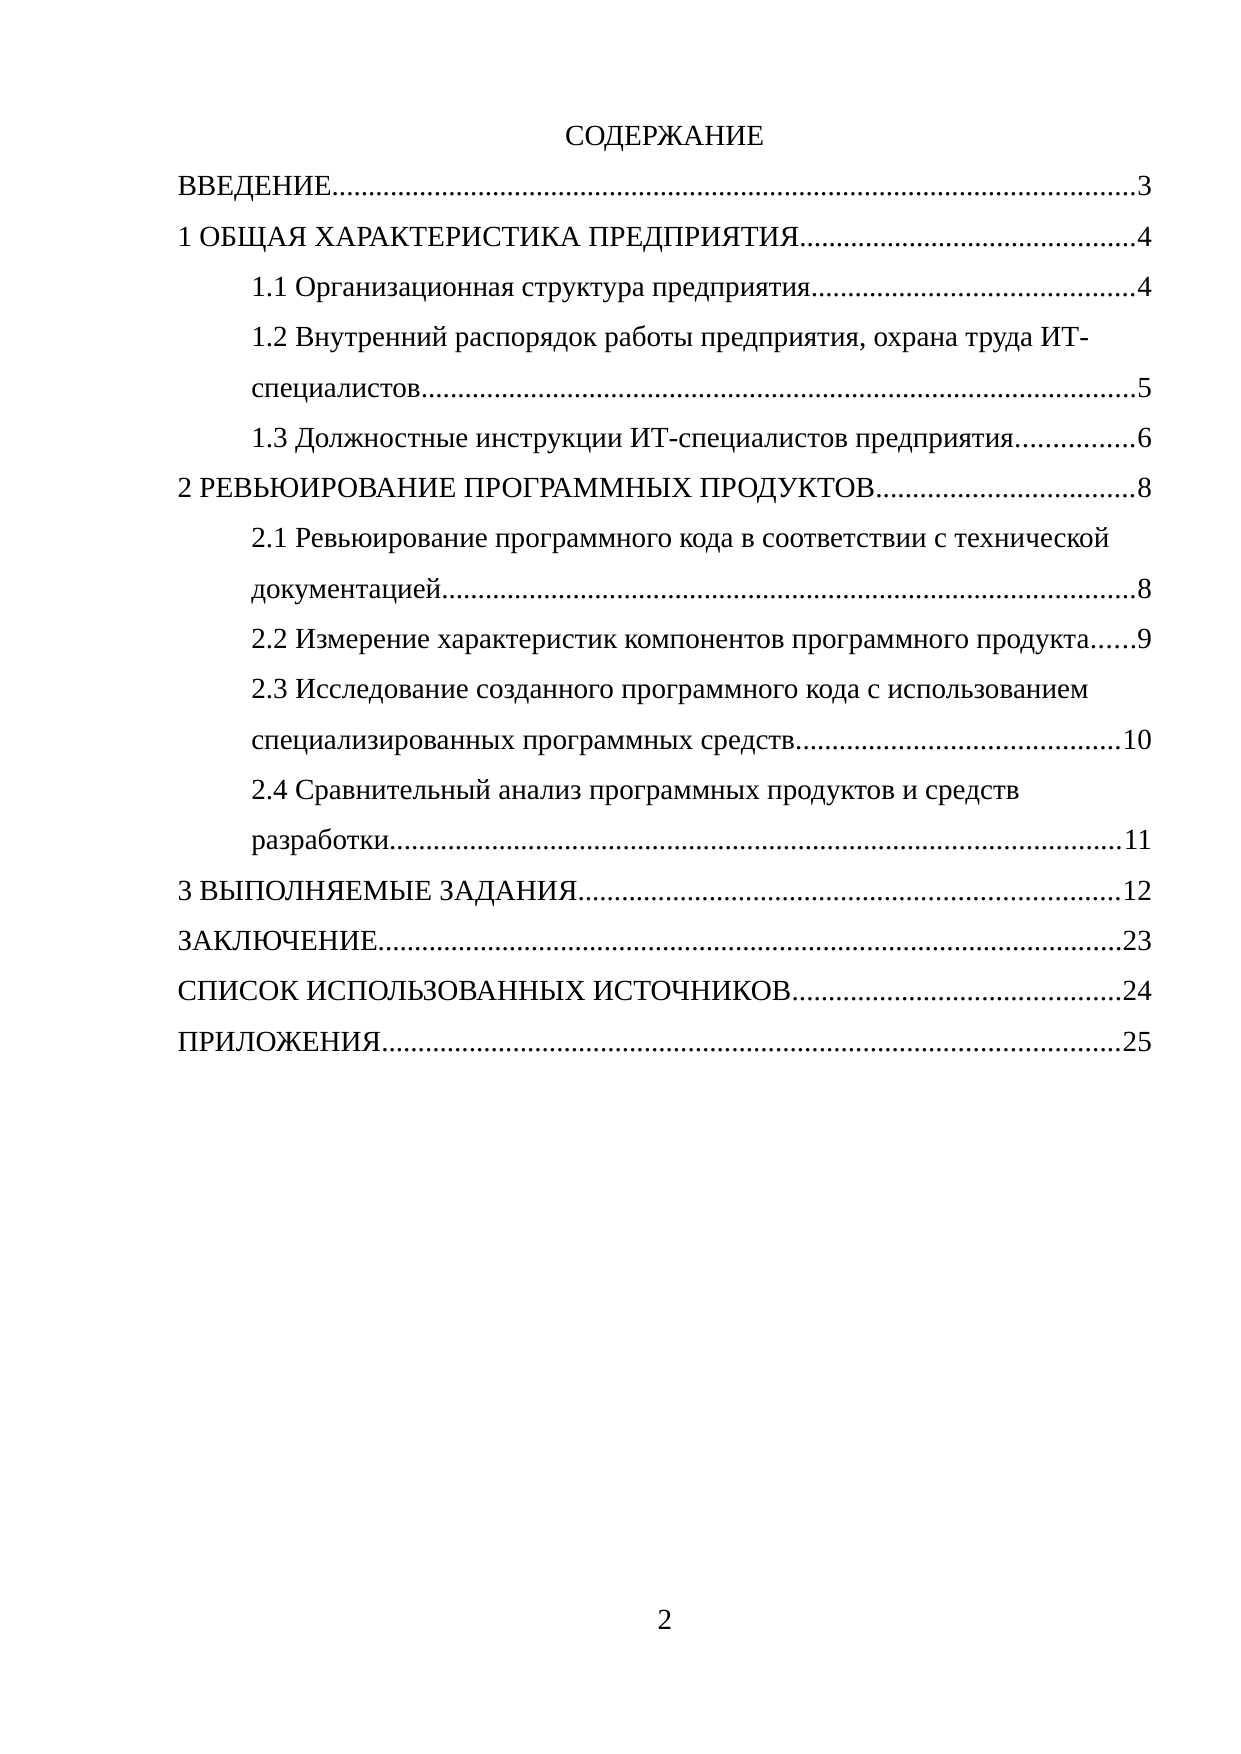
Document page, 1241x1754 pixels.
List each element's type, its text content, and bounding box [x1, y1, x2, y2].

text ПРИЛОЖЕНИЯ 25 [177, 1024, 1152, 1057]
text 2.2 Измерение характеристик компонентов программного продукта 9 [251, 621, 1152, 655]
text 2.4 Сравнительный анализ программных продуктов и средств разработки 11 [251, 772, 1152, 856]
text 2 РЕВЬЮИРОВАНИЕ ПРОГРАММНЫХ ПРОДУКТОВ 8 [177, 470, 1152, 504]
text 2.3 Исследование созданного программного кода с использованием специализированных программных средств 10 [251, 672, 1152, 755]
text 1 ОБЩАЯ ХАРАКТЕРИСТИКА ПРЕДПРИЯТИЯ 4 [177, 219, 1152, 252]
text 1.1 Организационная структура предприятия 4 [251, 269, 1152, 303]
text СПИСОК ИСПОЛЬЗОВАННЫХ ИСТОЧНИКОВ 24 [177, 973, 1152, 1007]
text 1.2 Внутренний распорядок работы предприятия, охрана труда ИТ-специалистов 5 [251, 319, 1152, 403]
text 3 ВЫПОЛНЯЕМЫЕ ЗАДАНИЯ 12 [177, 873, 1152, 906]
text ЗАКЛЮЧЕНИЕ 23 [177, 923, 1152, 957]
text СОДЕРЖАНИЕ [177, 118, 1152, 152]
text 2.1 Ревьюирование программного кода в соответствии с технической документацией 8 [251, 521, 1152, 604]
text 1.3 Должностные инструкции ИТ-специалистов предприятия 6 [251, 420, 1152, 453]
text ВВЕДЕНИЕ 3 [177, 168, 1152, 202]
